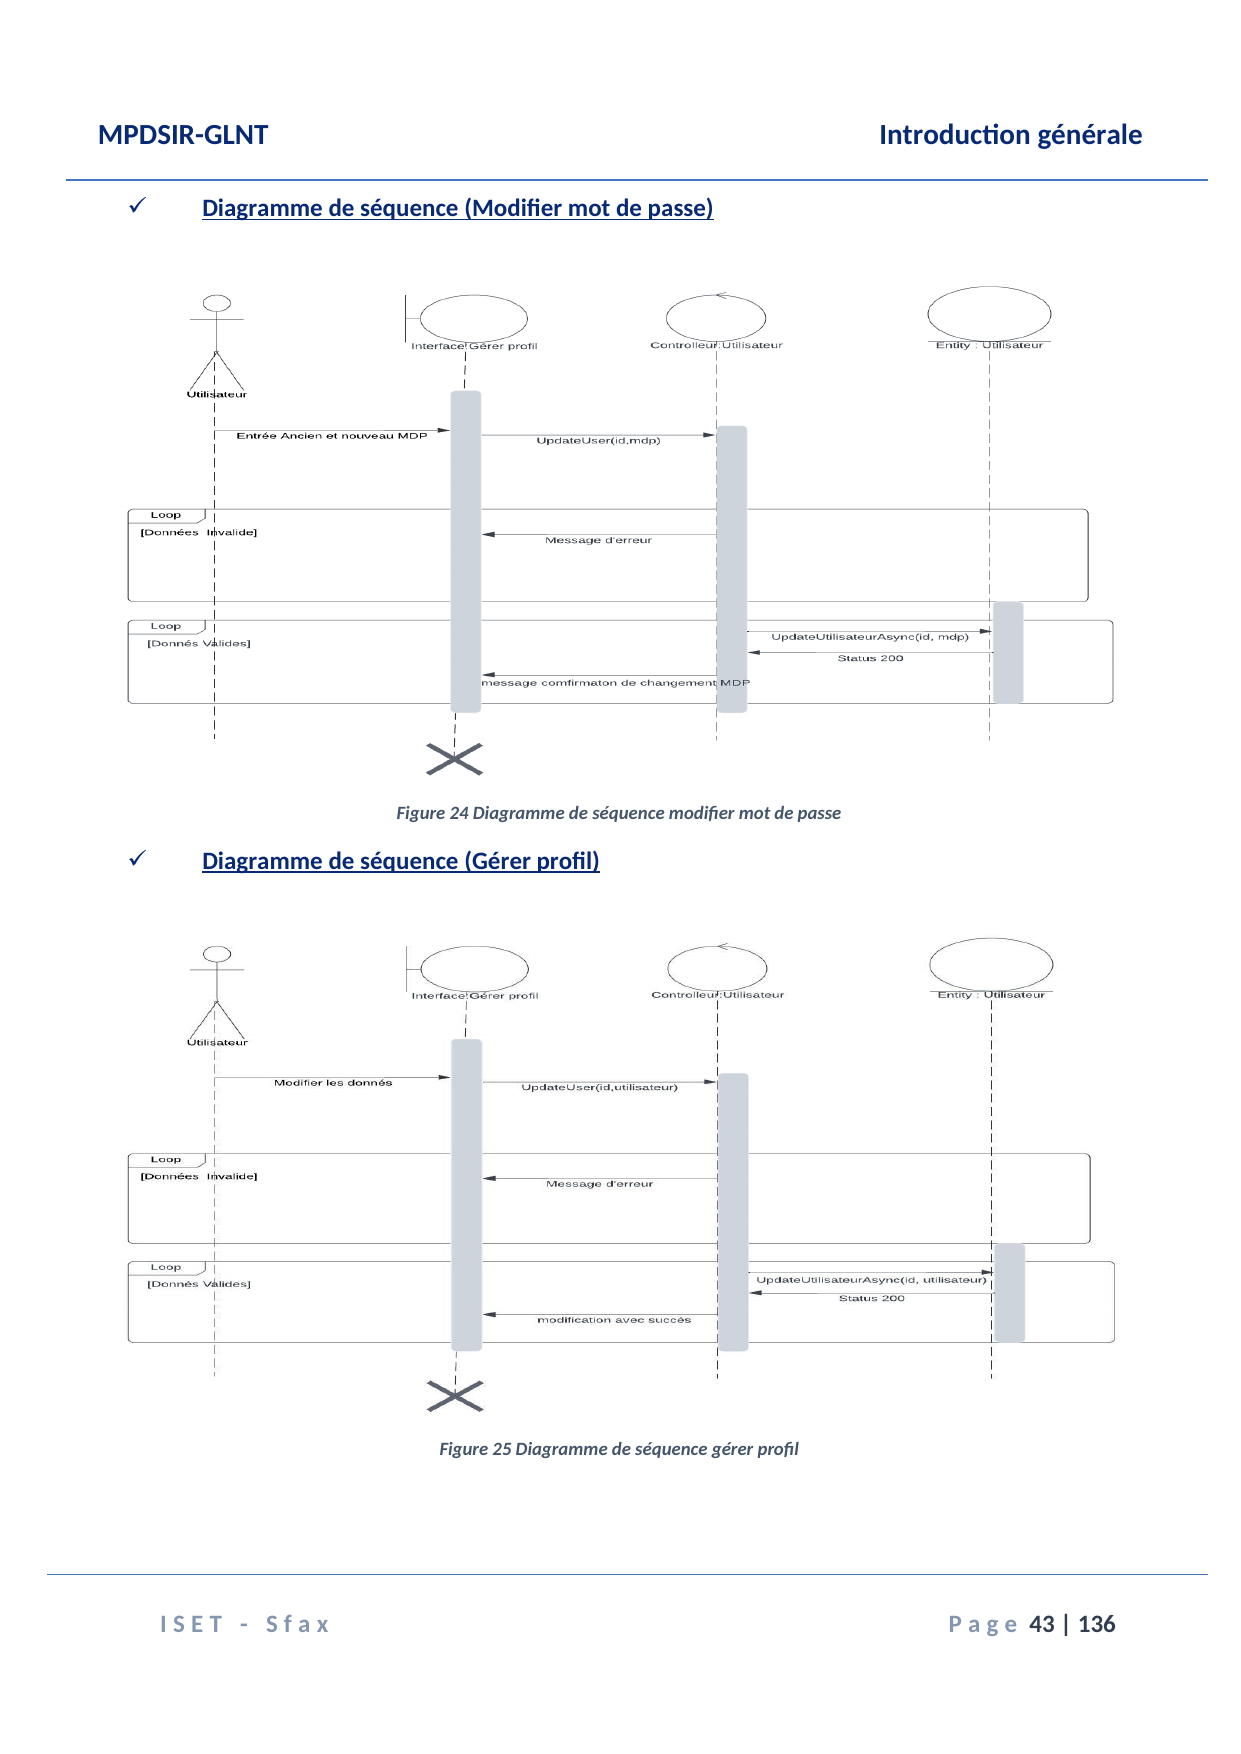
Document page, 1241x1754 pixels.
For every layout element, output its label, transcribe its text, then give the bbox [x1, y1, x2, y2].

text Figure 25 Diagramme de séquence gérer profil [97, 1437, 1143, 1460]
list Diagramme de séquence (Gérer profil) [127, 845, 1143, 876]
text Figure 24 Diagramme de séquence modifier mot de passe [97, 801, 1143, 824]
list Diagramme de séquence (Modifier mot de passe) [127, 192, 1143, 223]
